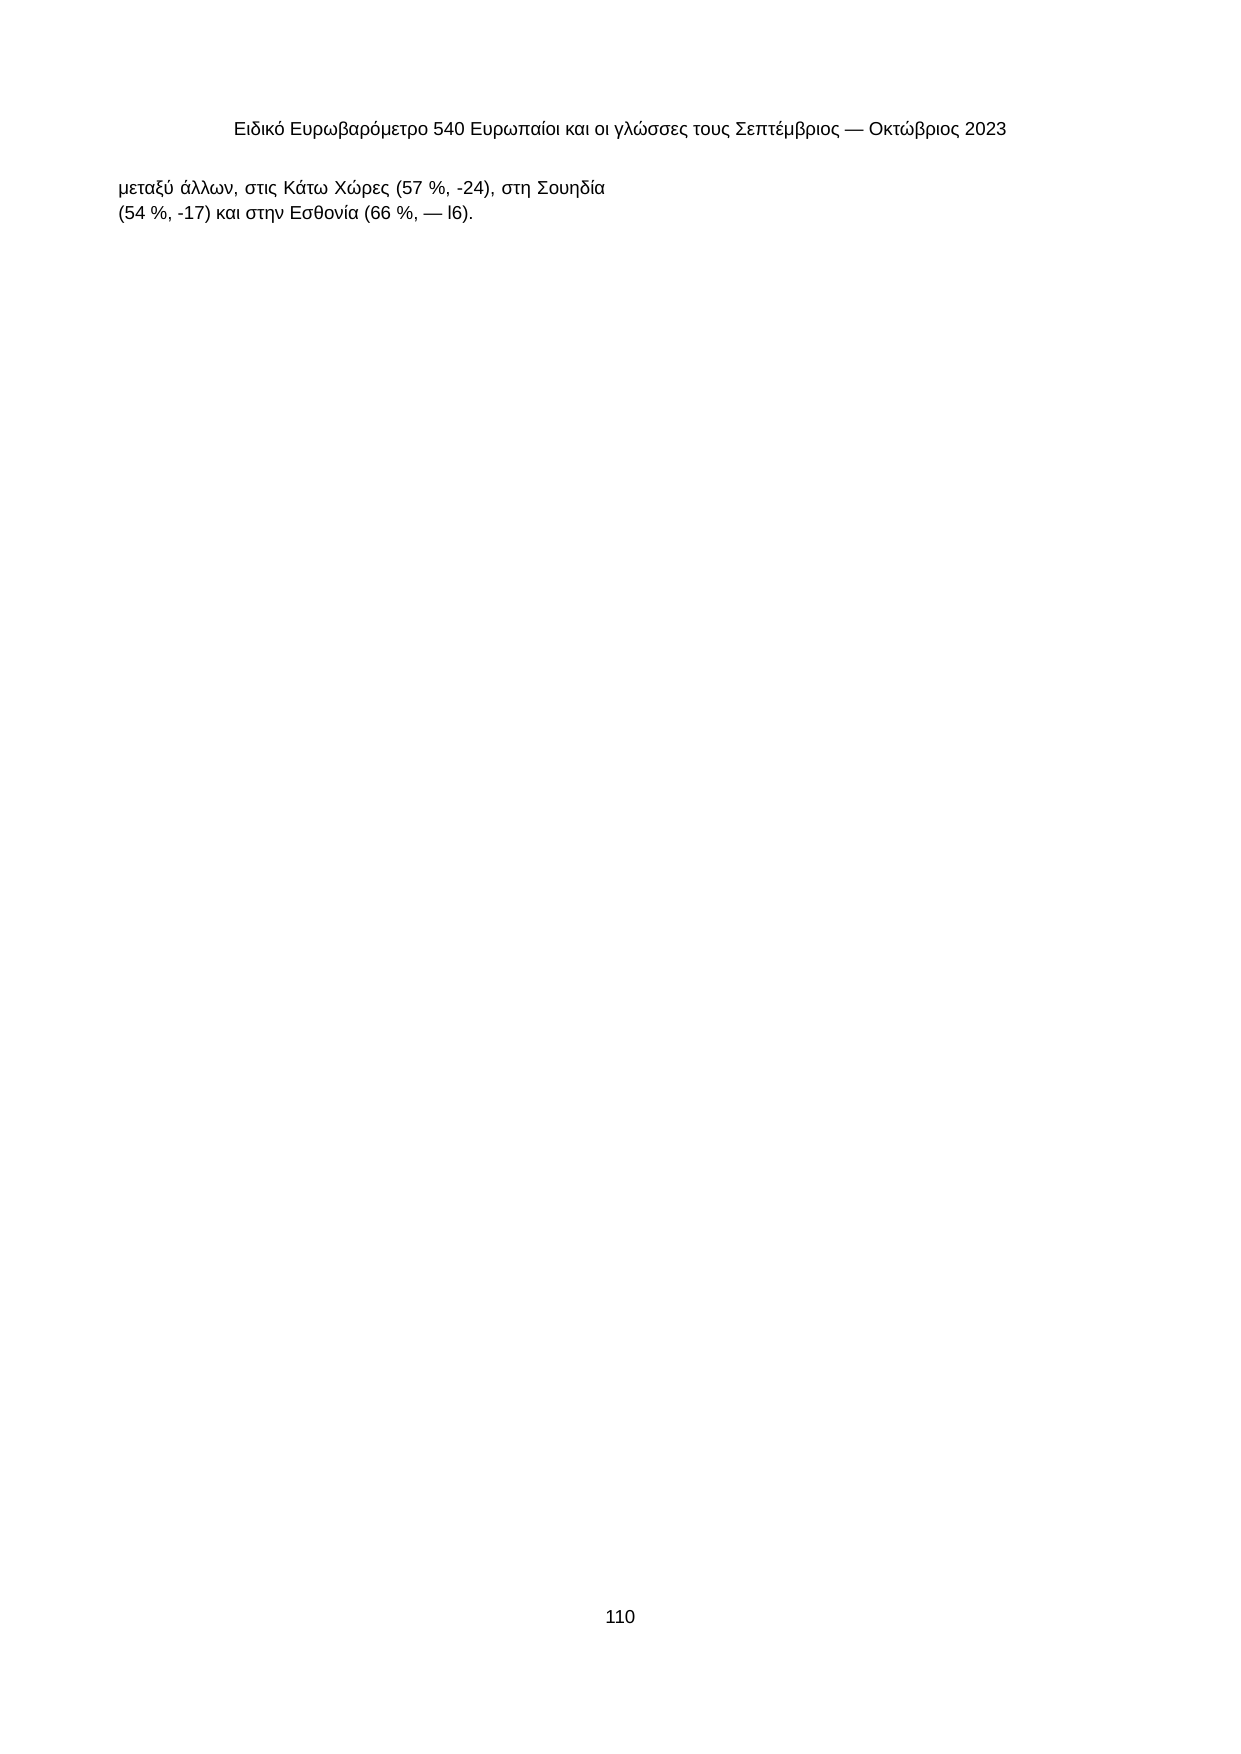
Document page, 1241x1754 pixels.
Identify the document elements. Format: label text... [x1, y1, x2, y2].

text μεταξύ άλλων, στις Κάτω Χώρες (57 %, -24), στη Σουηδία (54 %, -17) και στην Εσθονία (66 %, — l6). [118, 177, 605, 223]
